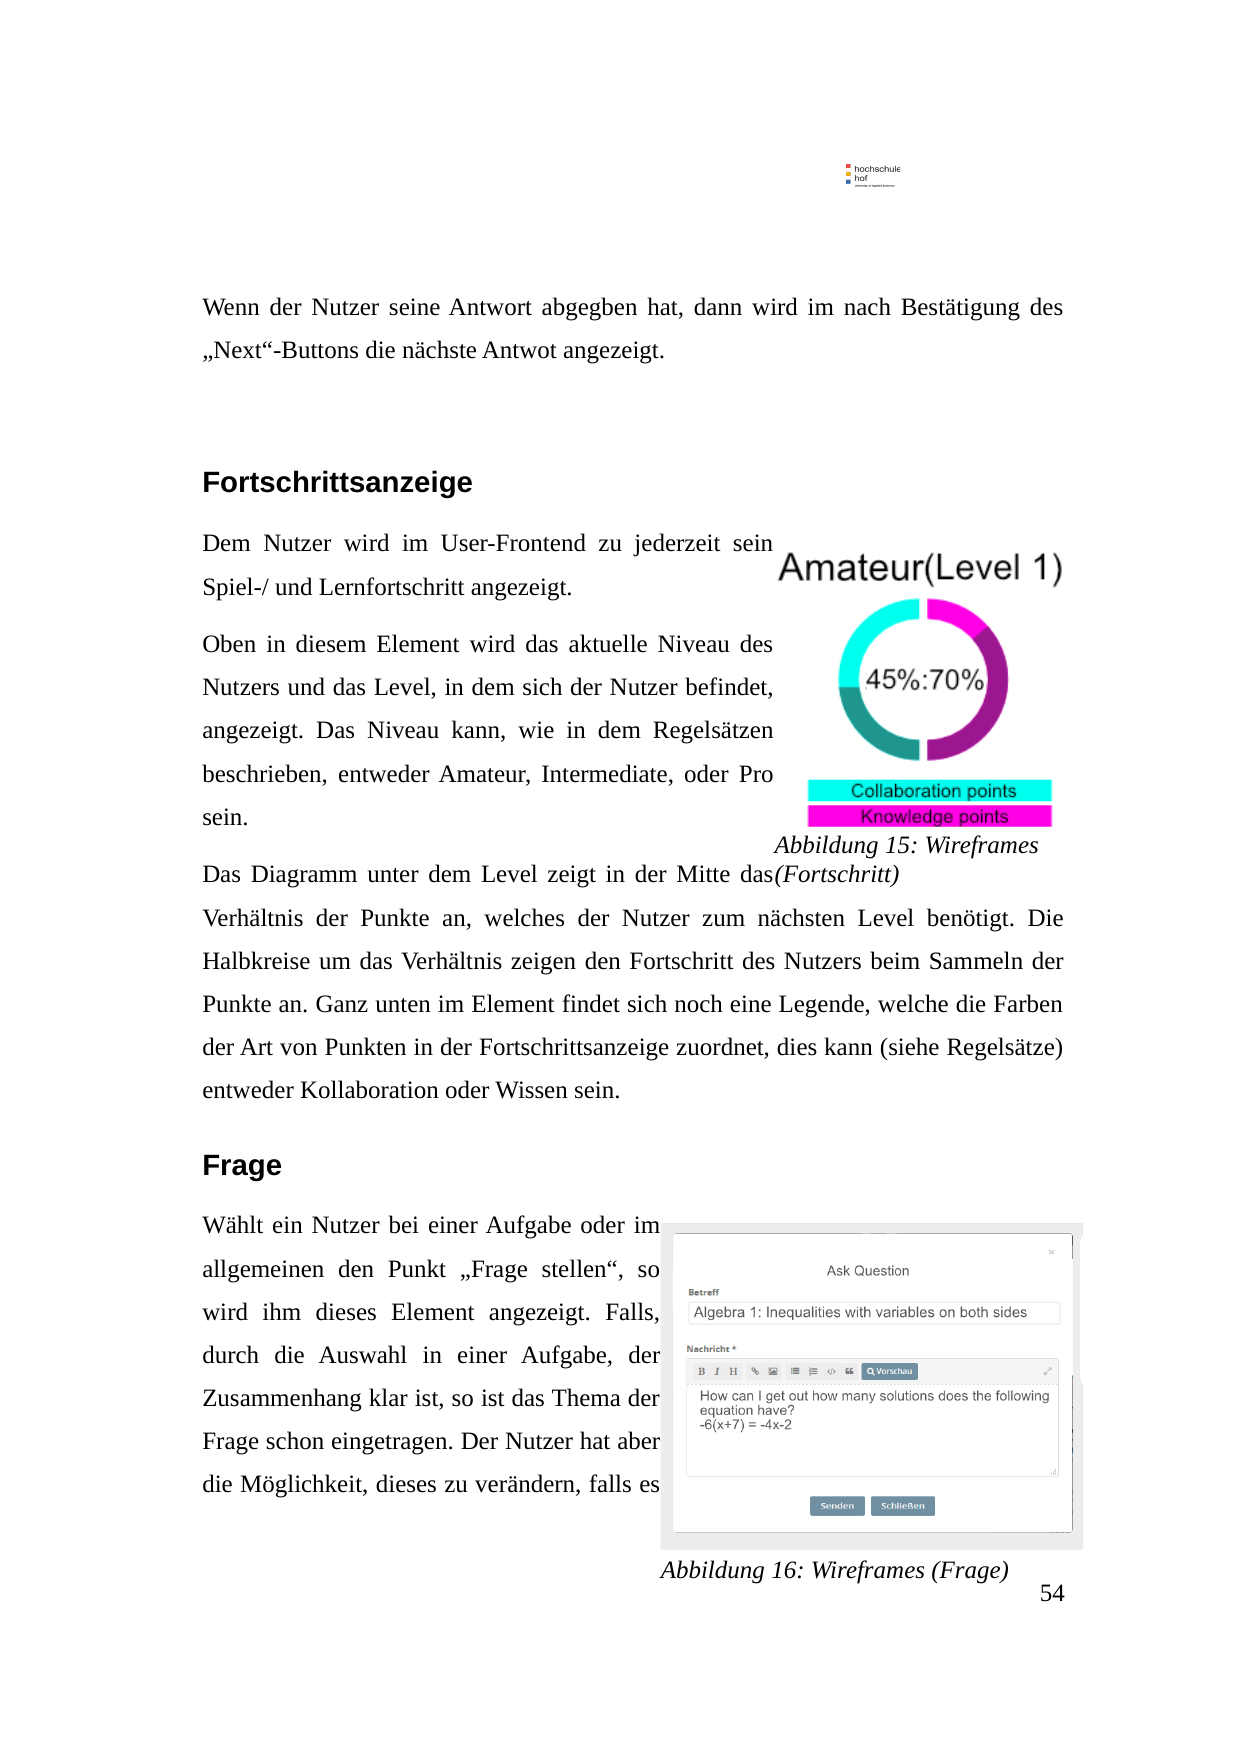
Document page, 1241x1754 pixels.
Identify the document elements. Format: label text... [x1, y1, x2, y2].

picture [846, 164, 901, 187]
text Oben in diesem Element wird das aktuelle Niveau des Nutzers und das Level, in dem sich der Nutzer befindet, angezeigt. Das Niveau kann, wie in dem Regelsätzen beschrieben, entweder Amateur, Intermediate, oder Pro sein. [202, 629, 774, 831]
text Abbildung 16: Wireframes (Frage) [661, 1550, 1083, 1584]
picture [774, 531, 1070, 831]
picture [707, 1223, 996, 1550]
text Dem Nutzer wird im User-Frontend zu jederzeit sein Spiel-/ und Lernfortschritt angezeigt. [202, 528, 1064, 600]
text Wählt ein Nutzer bei einer Aufgabe oder im allgemeinen den Punkt „Frage stellen“, so wird ihm dieses Element angezeigt. Falls, durch die Auswahl in einer Aufgabe, der Zusammenhang klar ist, so ist das Thema der Frage schon eingetragen. Der Nutzer hat aber die Möglichkeit, dieses zu verändern, falls es [202, 1211, 1083, 1498]
text Wenn der Nutzer seine Antwort abgegben hat, dann wird im nach Bestätigung des „Next“-Buttons die nächste Antwot angezeigt. [202, 292, 1064, 364]
subtitle Fortschrittsanzeige [202, 465, 1064, 499]
text Abbildung 15: Wireframes (Fortschritt) [774, 831, 1069, 888]
subtitle Frage [202, 1147, 1064, 1181]
text Das Diagramm unter dem Level zeigt in der Mitte das Verhältnis der Punkte an, welches der Nutzer zum nächsten Level benötigt. Die Halbkreise um das Verhältnis zeigen den Fortschritt des Nutzers beim Sammeln der Punkte an. Ganz unten im Element findet sich noch eine Legende, welche die Farben der Art von Punkten in der Fortschrittsanzeige zuordnet, dies kann (siehe Regelsätze) entweder Kollaboration oder Wissen sein. [202, 859, 1064, 1104]
